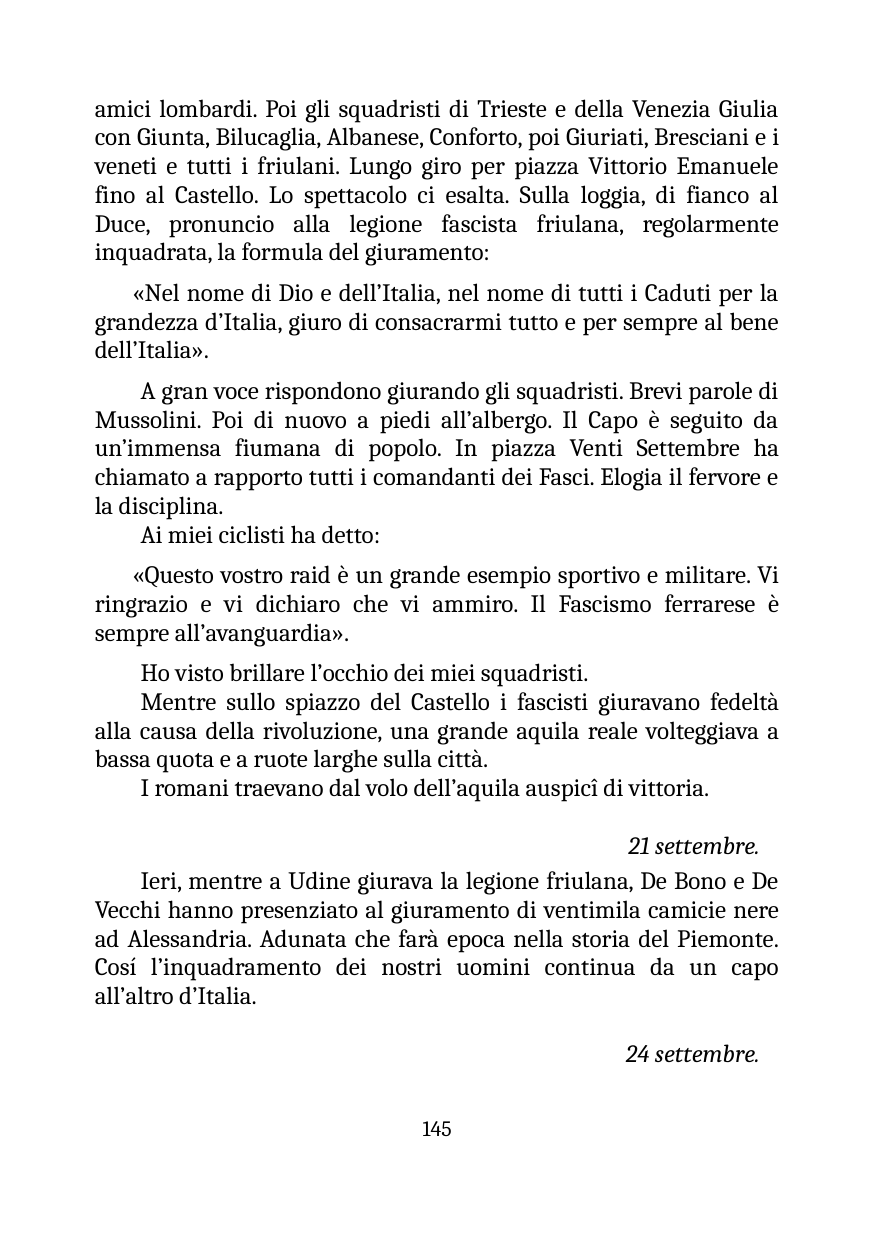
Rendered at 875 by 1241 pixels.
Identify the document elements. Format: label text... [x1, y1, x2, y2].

text 21 settembre. [94, 832, 762, 861]
text Ai miei ciclisti ha detto: [94, 521, 779, 549]
text 24 settembre. [94, 1040, 762, 1069]
text «Questo vostro raid è un grande esempio sportivo e militare. Vi ringrazio e vi dichiaro che vi ammiro. Il Fascismo ferrarese è sempre all’avanguardia». [94, 561, 779, 647]
text A gran voce rispondono giurando gli squadristi. Brevi parole di Mussolini. Poi di nuovo a piedi all’albergo. Il Capo è seguito da un’immensa fiumana di popolo. In piazza Venti Settembre ha chiamato a rapporto tutti i comandanti dei Fasci. Elogia il fervore e la disciplina. [94, 377, 779, 521]
text Ho visto brillare l’occhio dei miei squadristi. [94, 659, 779, 688]
text Ieri, mentre a Udine giurava la legione friulana, De Bono e De Vecchi hanno presenziato al giuramento di ventimila camicie nere ad Alessandria. Adunata che farà epoca nella storia del Piemonte. Cosí l’inquadramento dei nostri uomini continua da un capo all’altro d’Italia. [94, 867, 779, 1011]
text amici lombardi. Poi gli squadristi di Trieste e della Venezia Giulia con Giunta, Bilucaglia, Albanese, Conforto, poi Giuriati, Bresciani e i veneti e tutti i friulani. Lungo giro per piazza Vittorio Emanuele fino al Castello. Lo spettacolo ci esalta. Sulla loggia, di fianco al Duce, pronuncio alla legione fascista friulana, regolarmente inquadrata, la formula del giuramento: [94, 94, 779, 267]
text «Nel nome di Dio e dell’Italia, nel nome di tutti i Caduti per la grandezza d’Italia, giuro di consacrarmi tutto e per sempre al bene dell’Italia». [94, 279, 779, 365]
text Mentre sullo spiazzo del Castello i fascisti giuravano fedeltà alla causa della rivoluzione, una grande aquila reale volteggiava a bassa quota e a ruote larghe sulla città. [94, 688, 779, 774]
text I romani traevano dal volo dell’aquila auspicî di vittoria. [94, 774, 779, 803]
